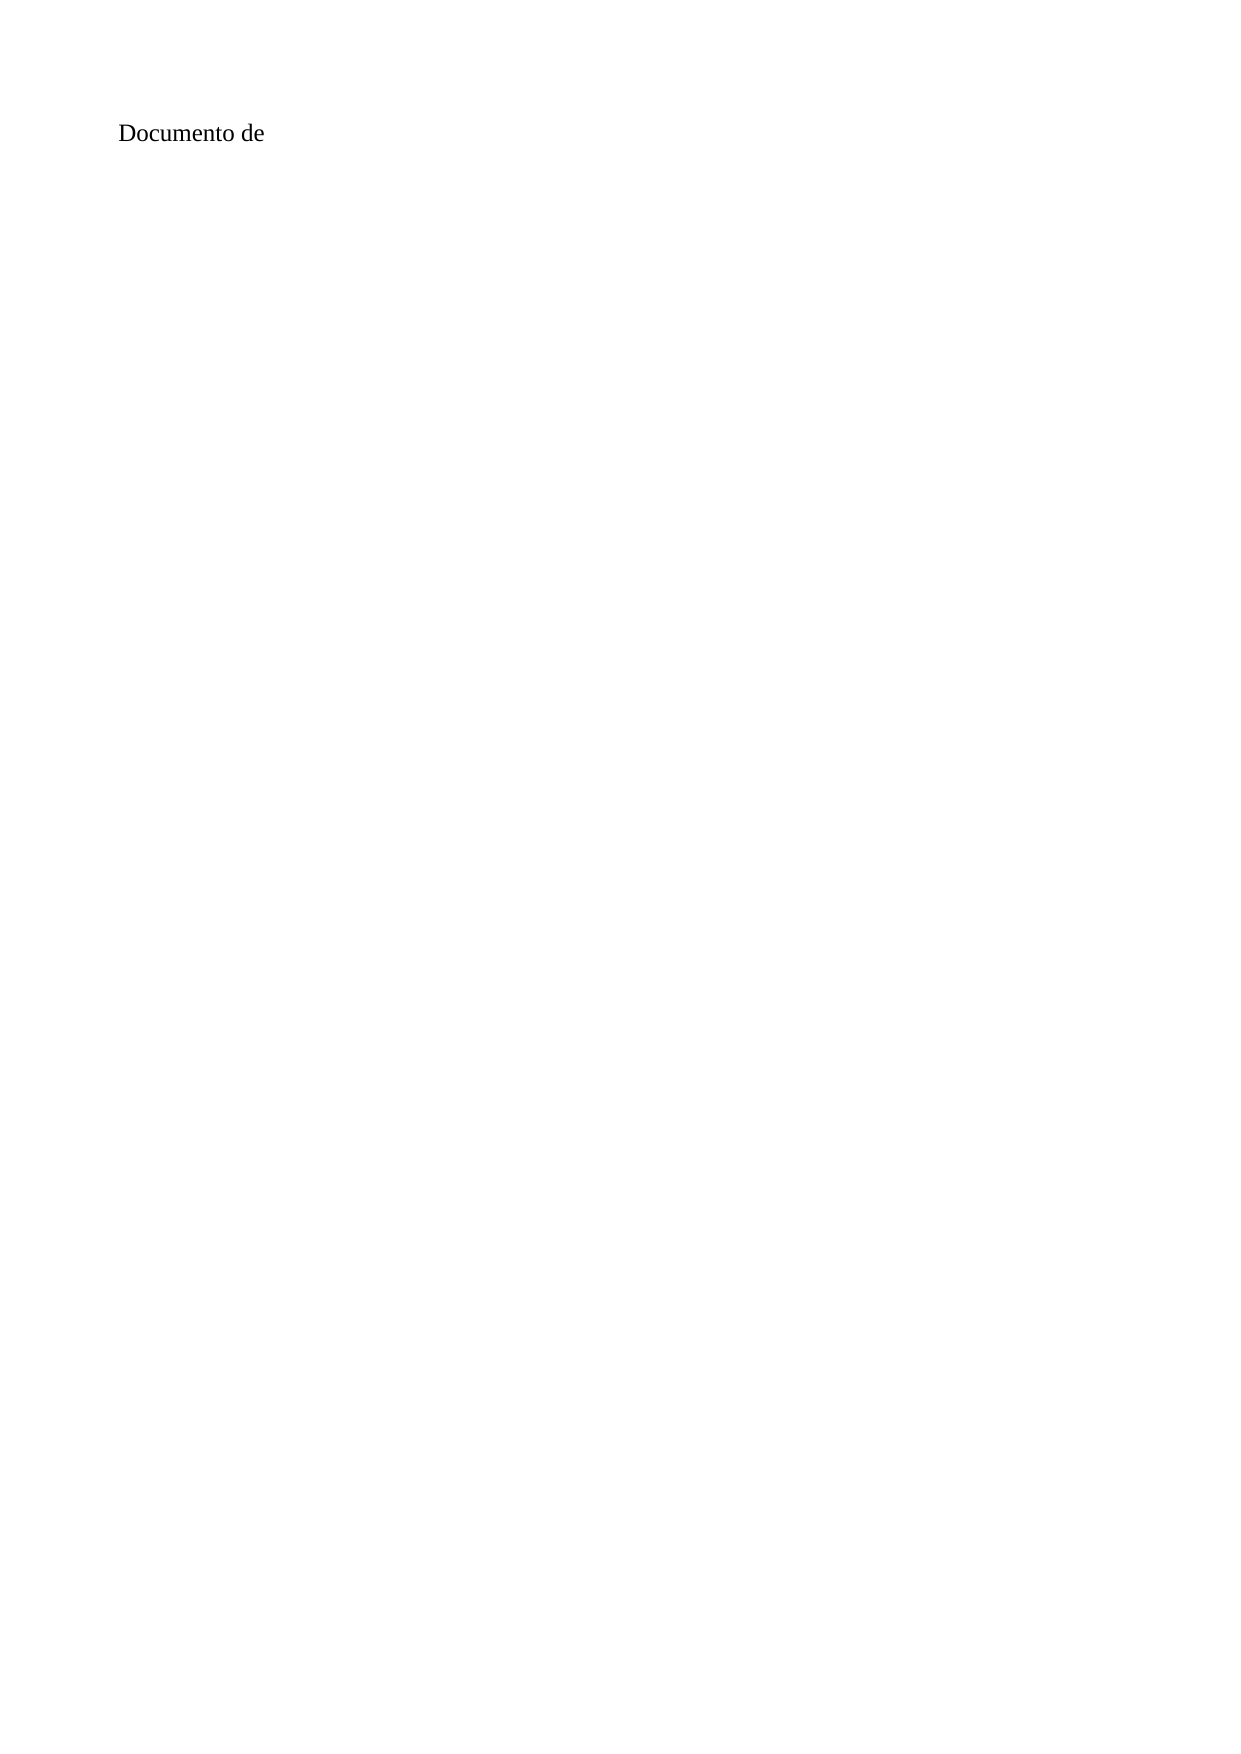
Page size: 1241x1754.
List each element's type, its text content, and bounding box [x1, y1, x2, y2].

text Documento de [118, 118, 1122, 147]
